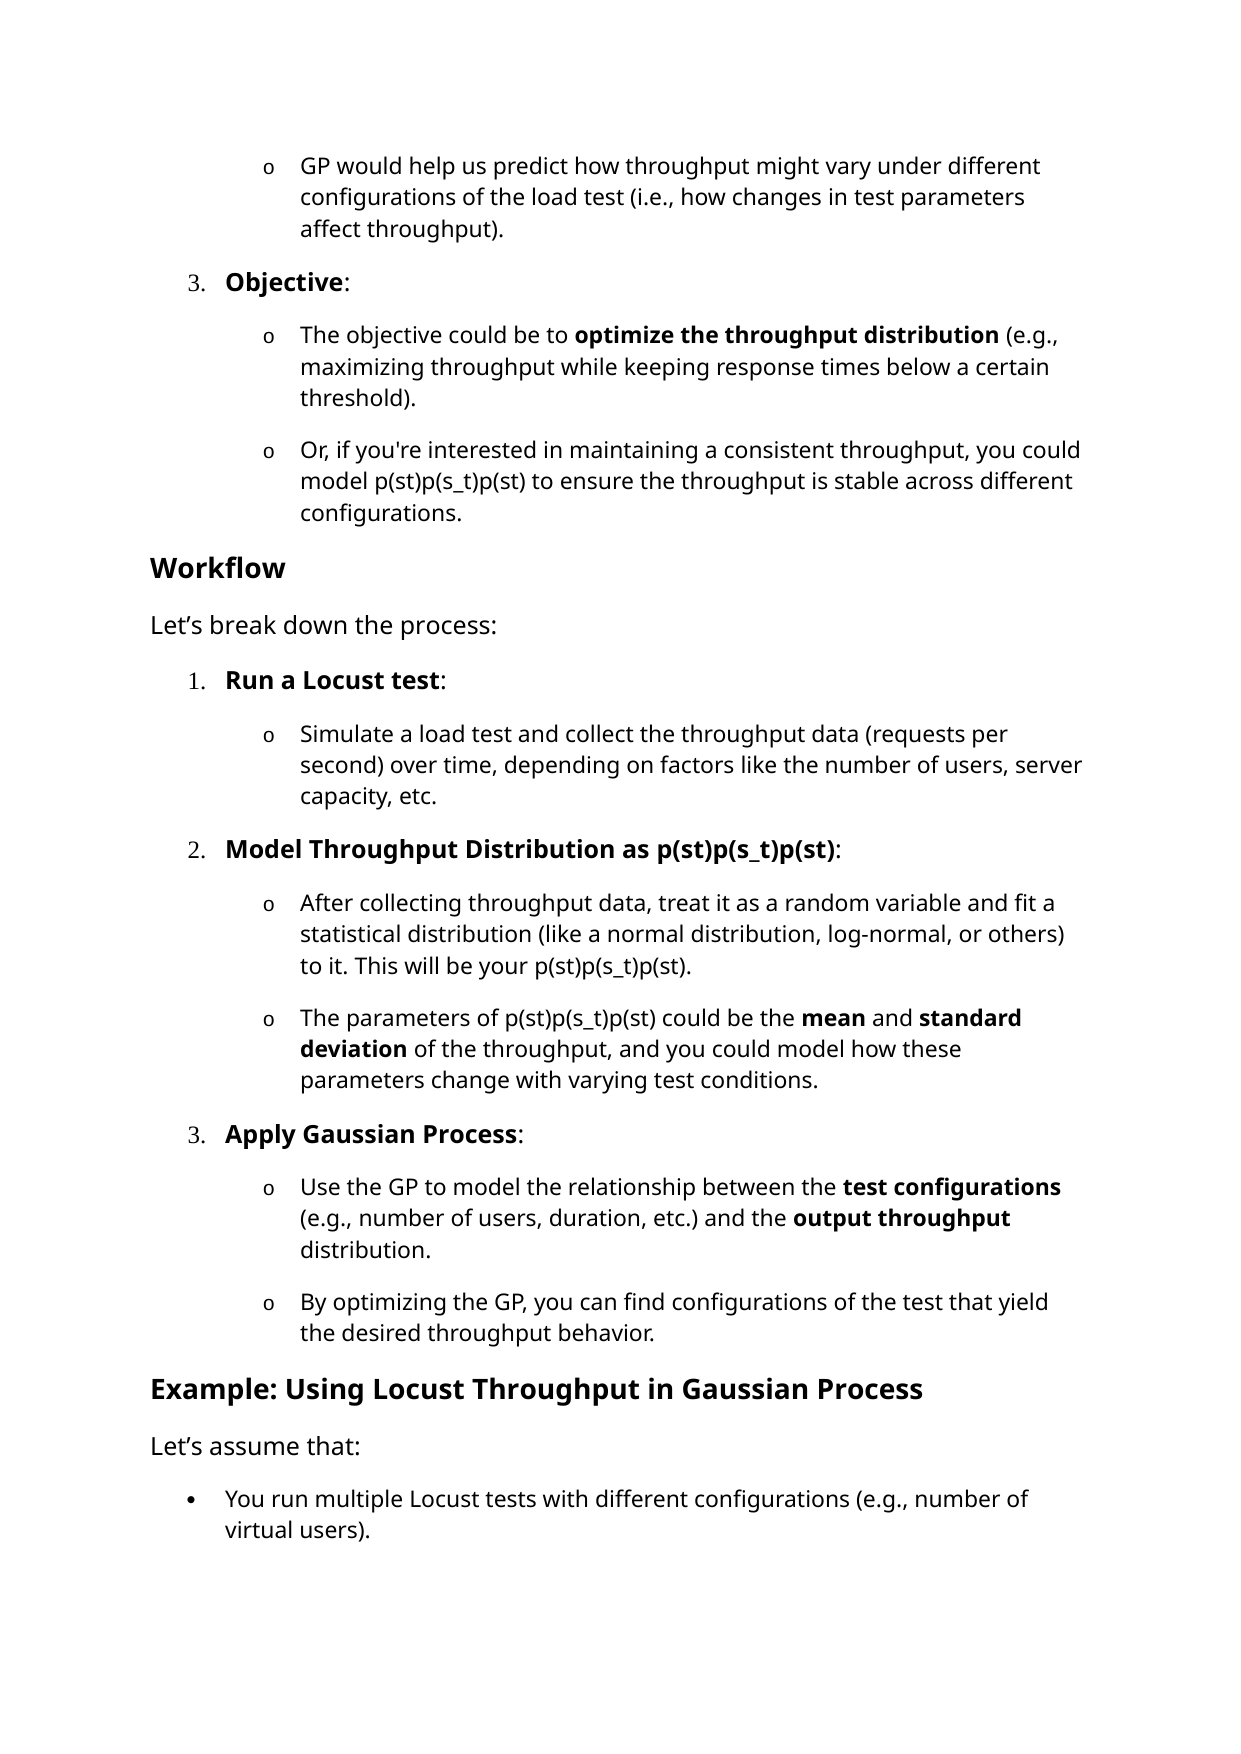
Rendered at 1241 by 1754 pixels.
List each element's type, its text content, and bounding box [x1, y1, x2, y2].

list GP would help us predict how throughput might vary under different configurations of the load test (i.e., how changes in test parameters affect throughput). [262, 150, 1090, 244]
list Model Throughput Distribution as p(st)p(s_t)p(st​): [187, 832, 1090, 866]
list Run a Locust test: [187, 663, 1090, 697]
list Simulate a load test and collect the throughput data (requests per second) over time, depending on factors like the number of users, server capacity, etc. [262, 718, 1090, 811]
list Or, if you're interested in maintaining a consistent throughput, you could model p(st)p(s_t)p(st​) to ensure the throughput is stable across different configurations. [262, 434, 1090, 528]
text Let’s break down the process: [150, 608, 1090, 642]
list The objective could be to optimize the throughput distribution (e.g., maximizing throughput while keeping response times below a certain threshold). [262, 319, 1090, 413]
list The parameters of p(st)p(s_t)p(st​) could be the mean and standard deviation of the throughput, and you could model how these parameters change with varying test conditions. [262, 1002, 1090, 1095]
list You run multiple Locust tests with different configurations (e.g., number of virtual users). [187, 1483, 1090, 1546]
list By optimizing the GP, you can find configurations of the test that yield the desired throughput behavior. [262, 1286, 1090, 1348]
list After collecting throughput data, treat it as a random variable and fit a statistical distribution (like a normal distribution, log-normal, or others) to it. This will be your p(st)p(s_t)p(st​). [262, 887, 1090, 981]
list Use the GP to model the relationship between the test configurations (e.g., number of users, duration, etc.) and the output throughput distribution. [262, 1171, 1090, 1265]
list Apply Gaussian Process: [187, 1116, 1090, 1150]
subtitle Example: Using Locust Throughput in Gaussian Process [150, 1369, 1090, 1407]
list Objective: [187, 264, 1090, 299]
text Let’s assume that: [150, 1428, 1090, 1462]
subtitle Workflow [150, 549, 1090, 587]
